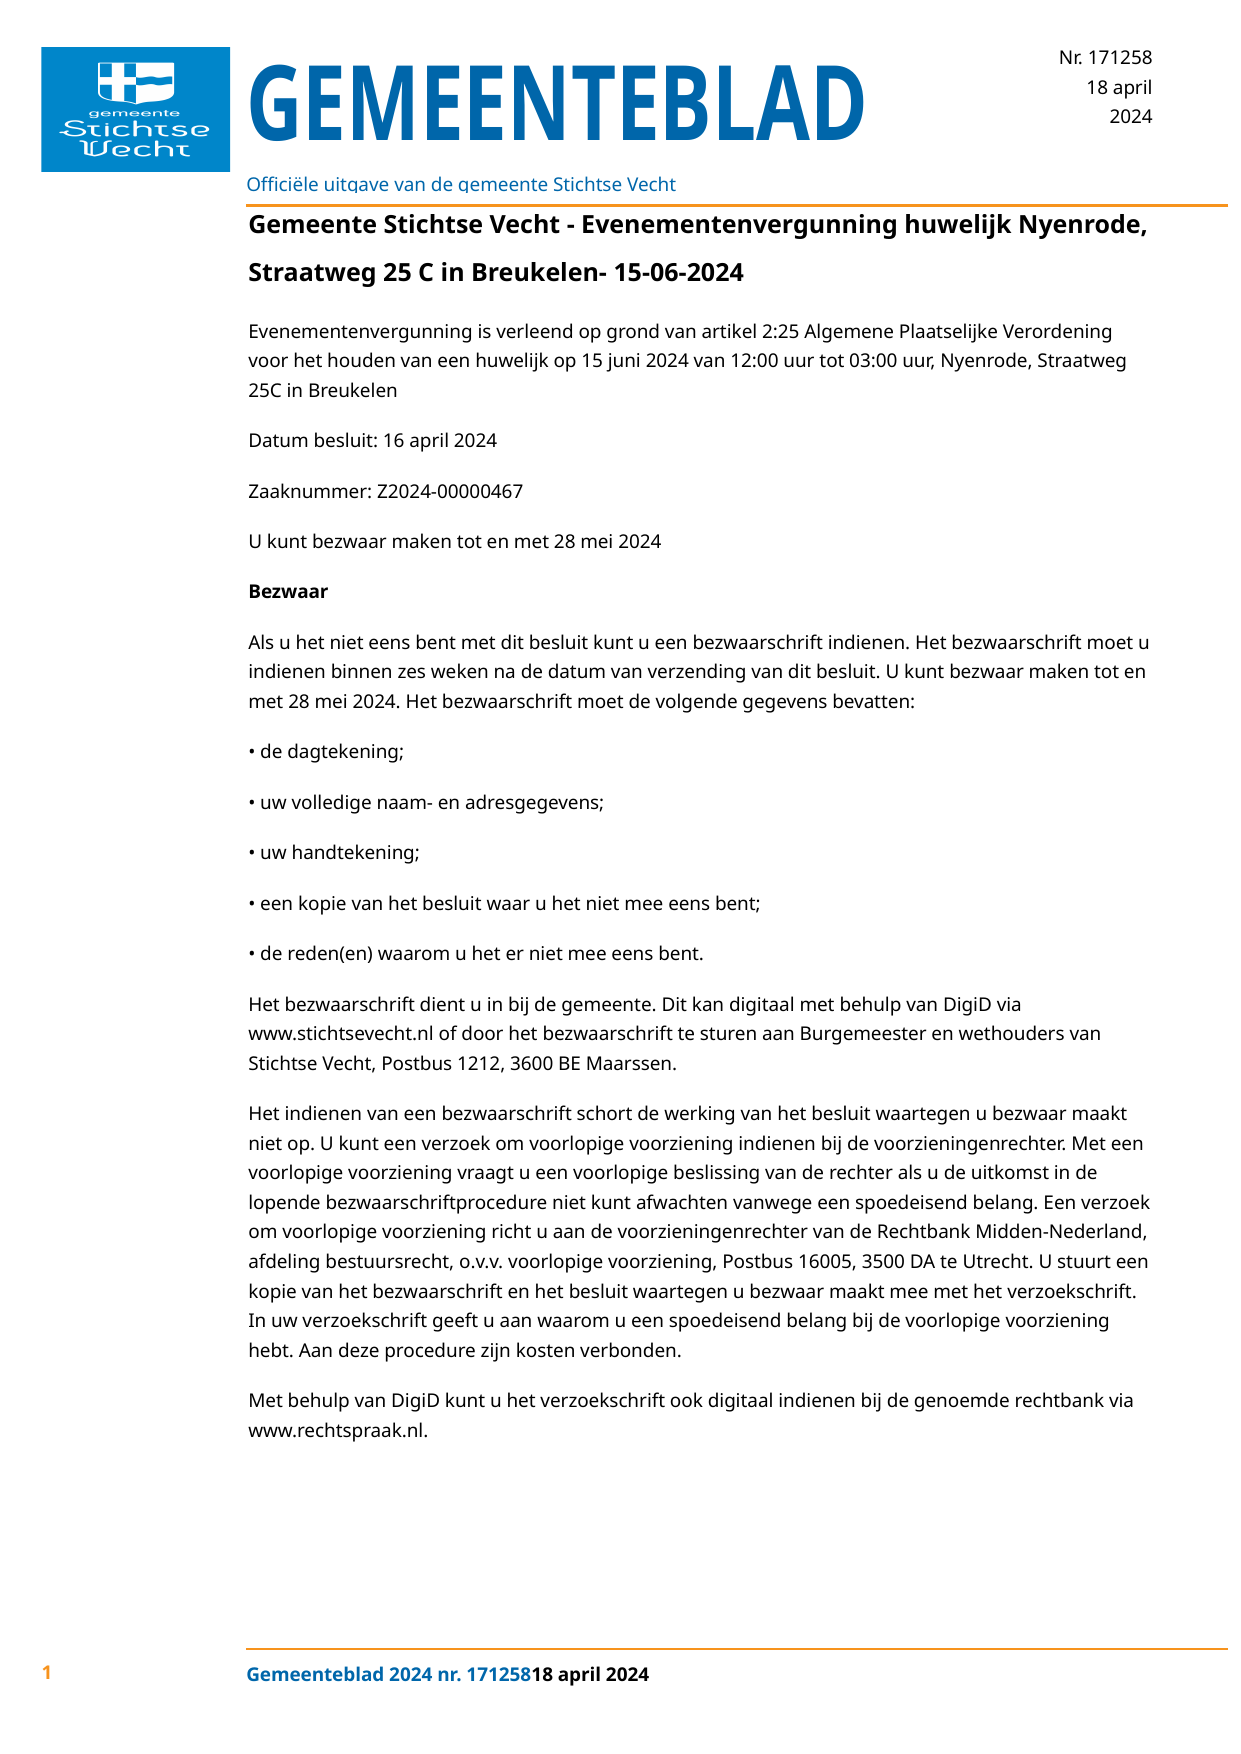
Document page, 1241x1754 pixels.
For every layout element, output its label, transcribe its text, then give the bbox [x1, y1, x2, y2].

text Het bezwaarschrift dient u in bij de gemeente. Dit kan digitaal met behulp van DigiD via www.stichtsevecht.nl of door het bezwaarschrift te sturen aan Burgemeester en wethouders van Stichtse Vecht, Postbus 1212, 3600 BE Maarssen. [248, 991, 1152, 1076]
text • uw handtekening; [248, 839, 1152, 865]
text • uw volledige naam- en adresgegevens; [248, 789, 1152, 815]
picture [137, 63, 174, 103]
text Met behulp van DigiD kunt u het verzoekschrift ook digitaal indienen bij de genoemde rechtbank via www.rechtspraak.nl. [248, 1387, 1152, 1443]
text Het indienen van een bezwaarschrift schort de werking van het besluit waartegen u bezwaar maakt niet op. U kunt een verzoek om voorlopige voorziening indienen bij de voorzieningenrechter. Met een voorlopige voorziening vraagt u een voorlopige beslissing van de rechter als u de uitkomst in de lopende bezwaarschriftprocedure niet kunt afwachten vanwege een spoedeisend belang. Een verzoek om voorlopige voorziening richt u aan de voorzieningenrechter van de Rechtbank Midden-Nederland, afdeling bestuursrecht, o.v.v. voorlopige voorziening, Postbus 16005, 3500 DA te Utrecht. U stuurt een kopie van het bezwaarschrift en het besluit waartegen u bezwaar maakt mee met het verzoekschrift. In uw verzoekschrift geeft u aan waarom u een spoedeisend belang bij de voorlopige voorziening hebt. Aan deze procedure zijn kosten verbonden. [248, 1100, 1152, 1363]
text Bezwaar [248, 579, 1152, 604]
picture [99, 63, 135, 101]
text U kunt bezwaar maken tot en met 28 mei 2024 [248, 528, 1152, 554]
text Zaaknummer: Z2024-00000467 [248, 478, 1152, 504]
text • de dagtekening; [248, 739, 1152, 764]
text • een kopie van het besluit waar u het niet mee eens bent; [248, 890, 1152, 916]
text Als u het niet eens bent met dit besluit kunt u een bezwaarschrift indienen. Het bezwaarschrift moet u indienen binnen zes weken na de datum van verzending van dit besluit. U kunt bezwaar maken tot en met 28 mei 2024. Het bezwaarschrift moet de volgende gegevens bevatten: [248, 629, 1152, 714]
text Gemeente Stichtse Vecht - Evenementenvergunning huwelijk Nyenrode, Straatweg 25 C in Breukelen- 15-06-2024 [248, 207, 1152, 288]
text Datum besluit: 16 april 2024 [248, 427, 1152, 453]
text • de reden(en) waarom u het er niet mee eens bent. [248, 940, 1152, 966]
text Evenementenvergunning is verleend op grond van artikel 2:25 Algemene Plaatselijke Verordening voor het houden van een huwelijk op 15 juni 2024 van 12:00 uur tot 03:00 uur, Nyenrode, Straatweg 25C in Breukelen [248, 318, 1152, 403]
